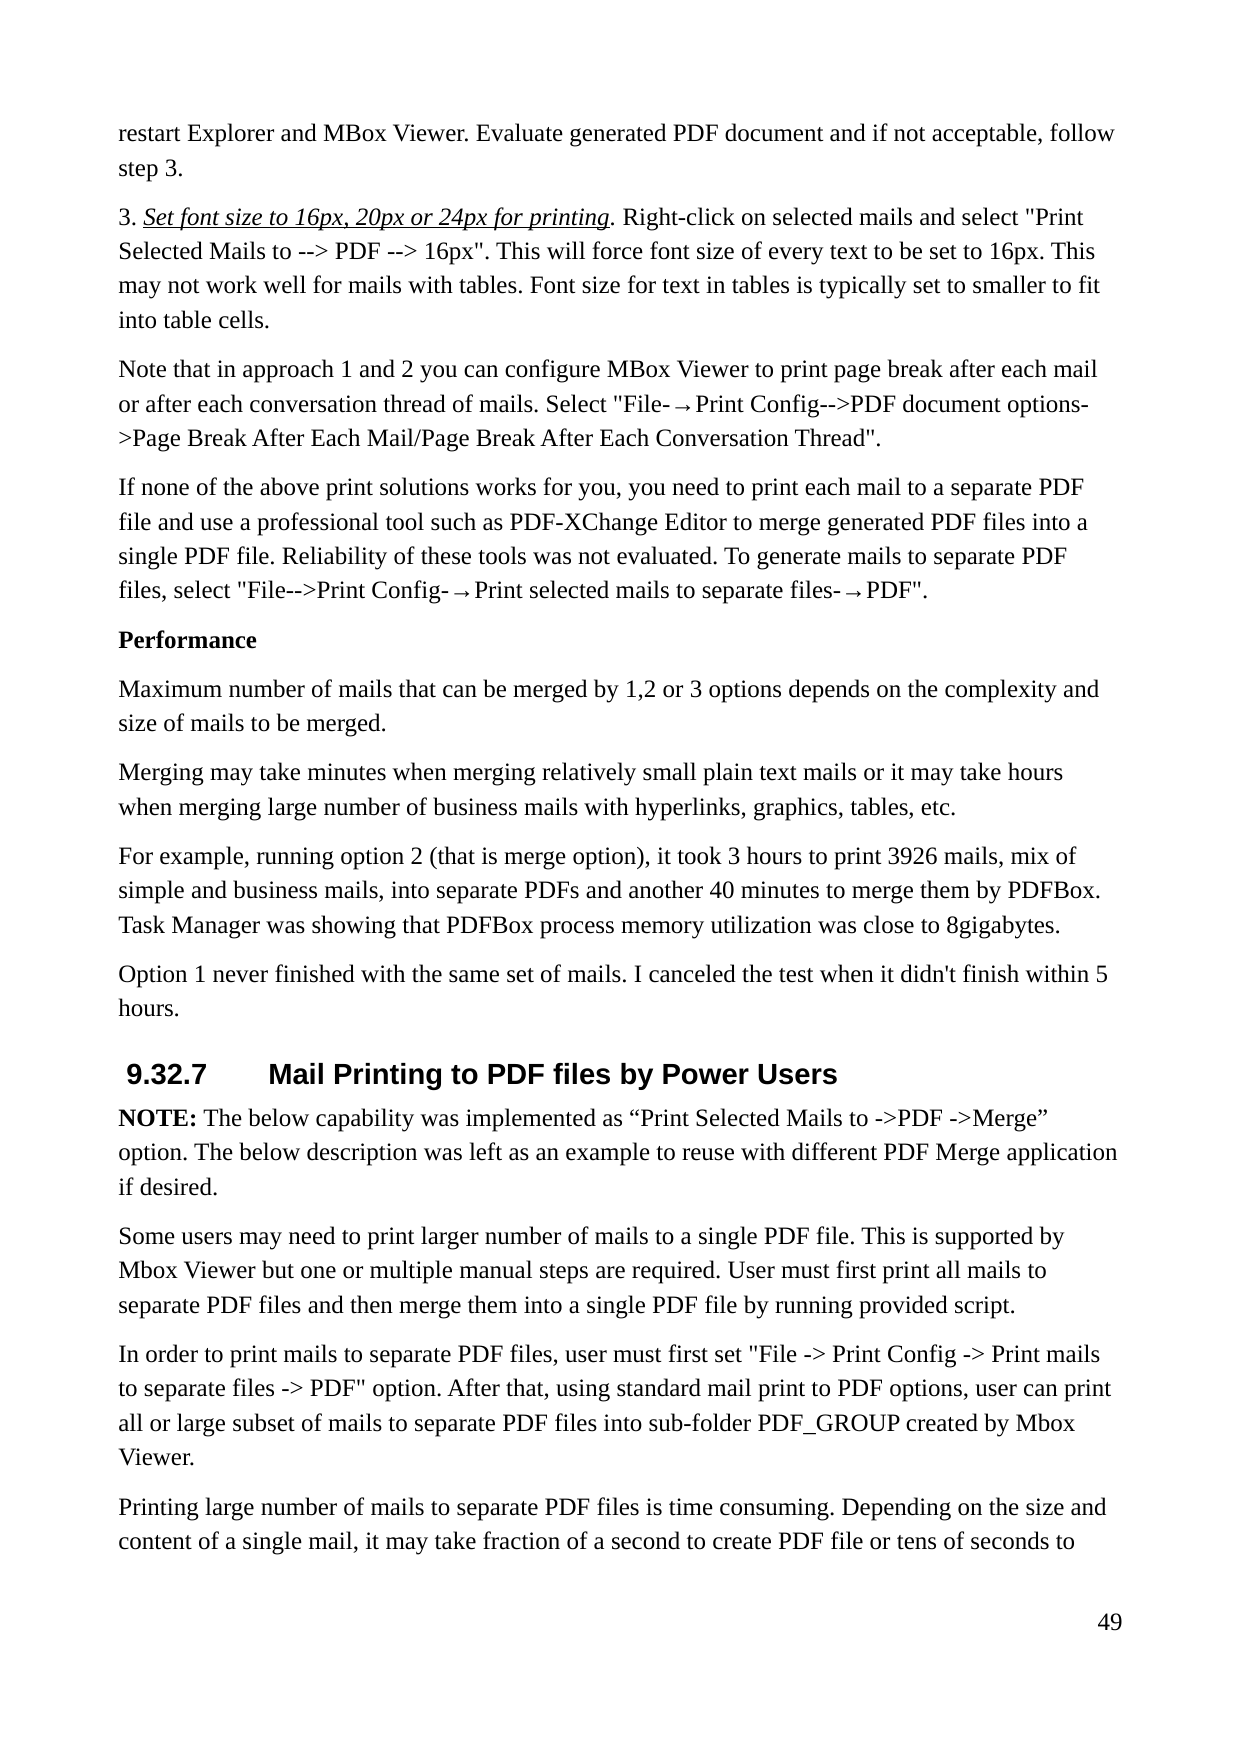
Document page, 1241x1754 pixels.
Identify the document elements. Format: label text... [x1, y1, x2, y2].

text Merging may take minutes when merging relatively small plain text mails or it may take hours when merging large number of business mails with hyperlinks, graphics, tables, etc. [118, 757, 1122, 821]
text If none of the above print solutions works for you, you need to print each mail to a separate PDF file and use a professional tool such as PDF-XChange Editor to merge generated PDF files into a single PDF file. Reliability of these tools was not evaluated. To generate mails to separate PDF files, select "File-->Print Config-→Print selected mails to separate files-→PDF". [118, 472, 1122, 604]
text Option 1 never finished with the same set of mails. I canceled the test when it didn't finish within 5 hours. [118, 959, 1122, 1022]
subtitle Mail Printing to PDF files by Power Users [118, 1057, 1122, 1091]
text restart Explorer and MBox Viewer. Evaluate generated PDF document and if not acceptable, follow step 3. [118, 118, 1122, 181]
text 3. Set font size to 16px, 20px or 24px for printing. Right-click on selected mails and select "Print Selected Mails to --> PDF --> 16px". This will force font size of every text to be set to 16px. This may not work well for mails with tables. Font size for text in tables is typically set to smaller to fit into table cells. [118, 202, 1122, 334]
text Performance [118, 625, 1122, 653]
text Printing large number of mails to separate PDF files is time consuming. Depending on the size and content of a single mail, it may take fraction of a second to create PDF file or tens of seconds to [118, 1492, 1122, 1555]
text Some users may need to print larger number of mails to a single PDF file. This is supported by Mbox Viewer but one or multiple manual steps are required. User must first print all mails to separate PDF files and then merge them into a single PDF file by running provided script. [118, 1221, 1122, 1319]
text Note that in approach 1 and 2 you can configure MBox Viewer to print page break after each mail or after each conversation thread of mails. Select "File-→Print Config-->PDF document options->Page Break After Each Mail/Page Break After Each Conversation Thread". [118, 354, 1122, 452]
text Maximum number of mails that can be merged by 1,2 or 3 options depends on the complexity and size of mails to be merged. [118, 674, 1122, 737]
text In order to print mails to separate PDF files, user must first set "File -> Print Config -> Print mails to separate files -> PDF" option. After that, using standard mail print to PDF options, user can print all or large subset of mails to separate PDF files into sub-folder PDF_GROUP created by Mbox Viewer. [118, 1339, 1122, 1471]
text NOTE: The below capability was implemented as “Print Selected Mails to ->PDF ->Merge” option. The below description was left as an example to reuse with different PDF Merge application if desired. [118, 1103, 1122, 1201]
text For example, running option 2 (that is merge option), it took 3 hours to print 3926 mails, mix of simple and business mails, into separate PDFs and another 40 minutes to merge them by PDFBox. Task Manager was showing that PDFBox process memory utilization was close to 8gigabytes. [118, 841, 1122, 938]
